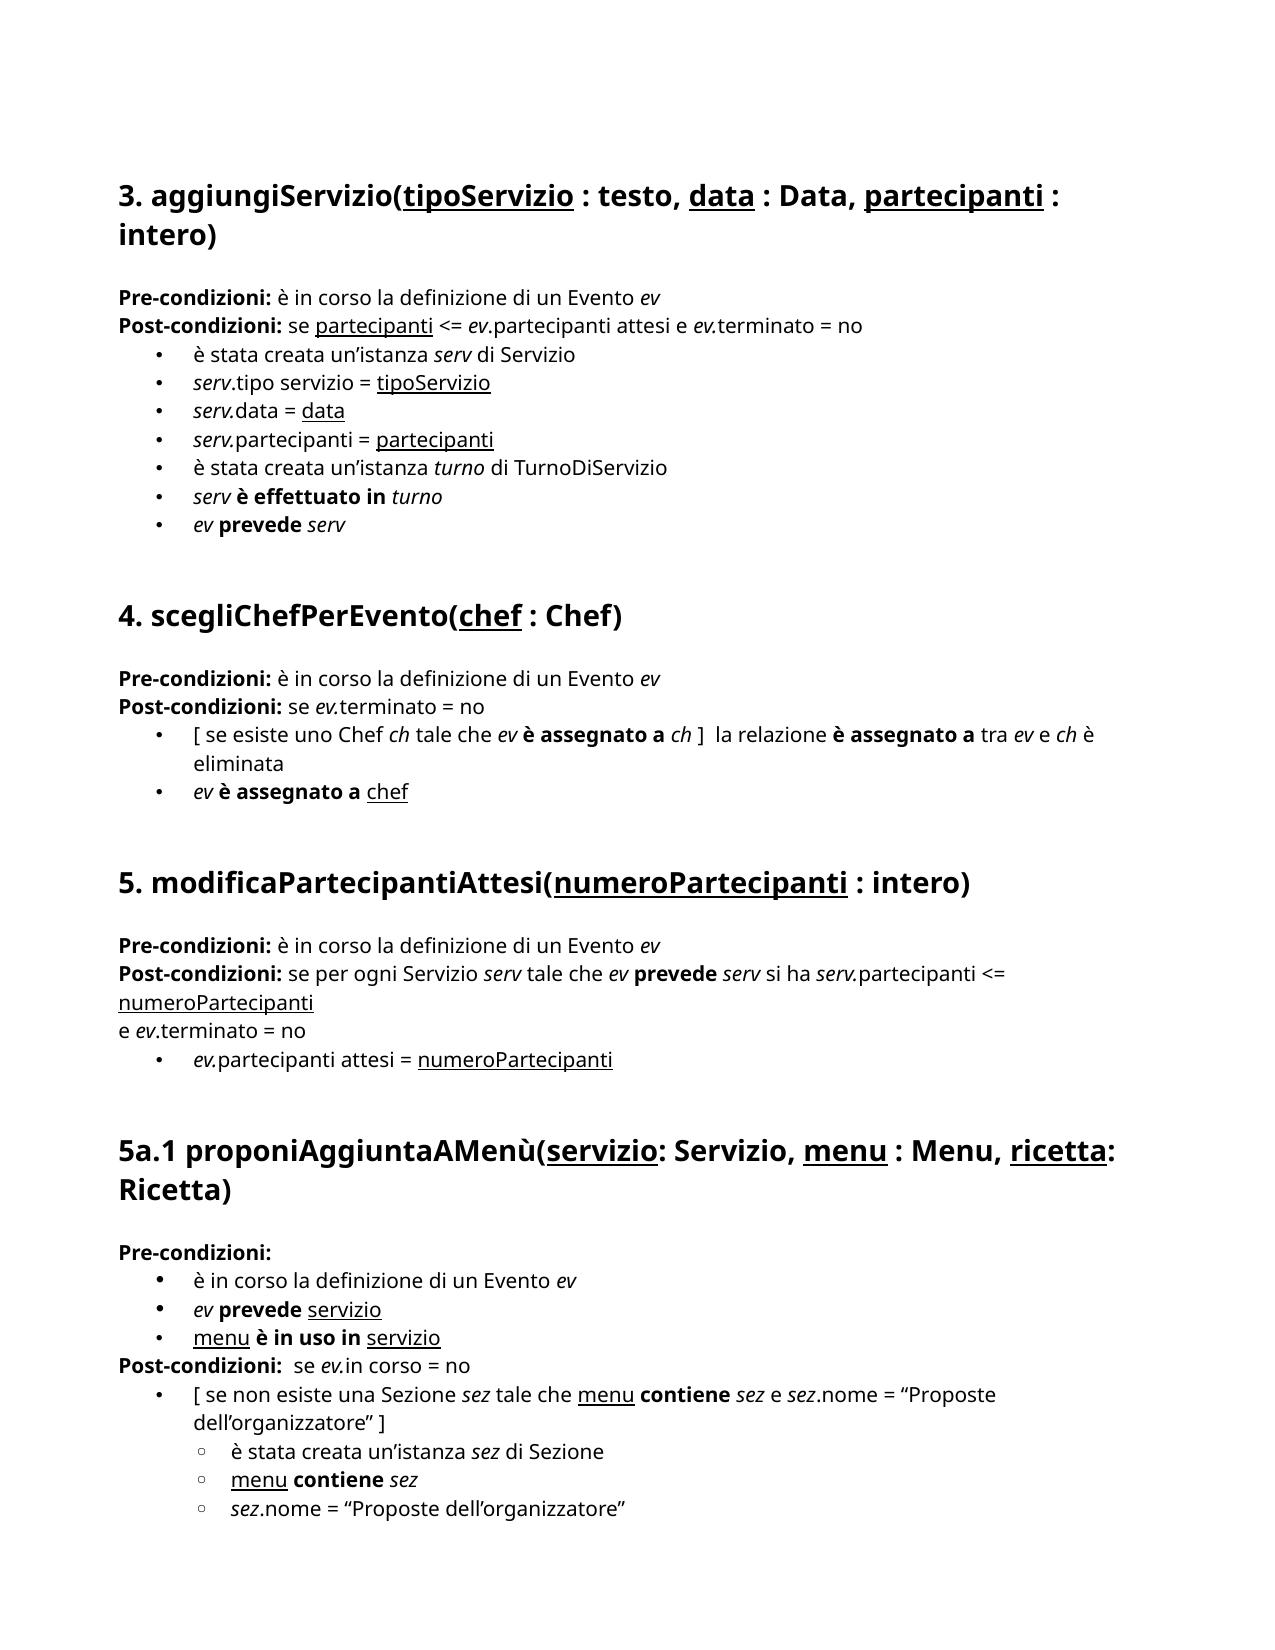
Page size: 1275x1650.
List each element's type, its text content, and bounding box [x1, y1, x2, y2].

text 4. scegliChefPerEvento(chef : Chef) [118, 596, 1157, 635]
text Pre-condizioni: è in corso la definizione di un Evento ev [118, 283, 1157, 311]
text 5. modificaPartecipantiAttesi(numeroPartecipanti : intero) [118, 863, 1157, 902]
list serv.data = data [156, 397, 1157, 425]
list è in corso la definizione di un Evento ev [156, 1266, 1157, 1295]
text Pre-condizioni: è in corso la definizione di un Evento ev [118, 664, 1157, 692]
text 3. aggiungiServizio(tipoServizio : testo, data : Data, partecipanti : intero) [118, 175, 1157, 254]
text Post-condizioni: se partecipanti <= ev.partecipanti attesi e ev.terminato = no [118, 311, 1157, 340]
text Post-condizioni: se ev.terminato = no [118, 692, 1157, 721]
text Post-condizioni: se per ogni Servizio serv tale che ev prevede serv si ha serv.partecipanti <= numeroPartecipanti [118, 959, 1157, 1016]
text 5a.1 proponiAggiuntaAMenù(servizio: Servizio, menu : Menu, ricetta: Ricetta) [118, 1130, 1157, 1209]
list serv.partecipanti = partecipanti [156, 425, 1157, 453]
list ev prevede servizio [156, 1295, 1157, 1323]
list sez.nome = “Proposte dell’organizzatore” [193, 1494, 1157, 1522]
list è stata creata un’istanza serv di Servizio [156, 340, 1157, 368]
list serv.tipo servizio = tipoServizio [156, 368, 1157, 397]
list serv è effettuato in turno [156, 482, 1157, 510]
text Post-condizioni: se ev.in corso = no [118, 1352, 1157, 1380]
list è stata creata un’istanza turno di TurnoDiServizio [156, 453, 1157, 482]
text Pre-condizioni: è in corso la definizione di un Evento ev [118, 931, 1157, 959]
list ev è assegnato a chef [156, 777, 1157, 806]
text Pre-condizioni: [118, 1238, 1157, 1266]
list [ se esiste uno Chef ch tale che ev è assegnato a ch ] la relazione è assegnato a tra ev e ch è eliminata [156, 721, 1157, 777]
list ev.partecipanti attesi = numeroPartecipanti [156, 1045, 1157, 1073]
list è stata creata un’istanza sez di Sezione [193, 1437, 1157, 1465]
list [ se non esiste una Sezione sez tale che menu contiene sez e sez.nome = “Proposte dell’organizzatore” ] [156, 1380, 1157, 1437]
list menu contiene sez [193, 1465, 1157, 1494]
list ev prevede serv [156, 510, 1157, 539]
list menu è in uso in servizio [156, 1323, 1157, 1352]
text e ev.terminato = no [118, 1016, 1157, 1045]
